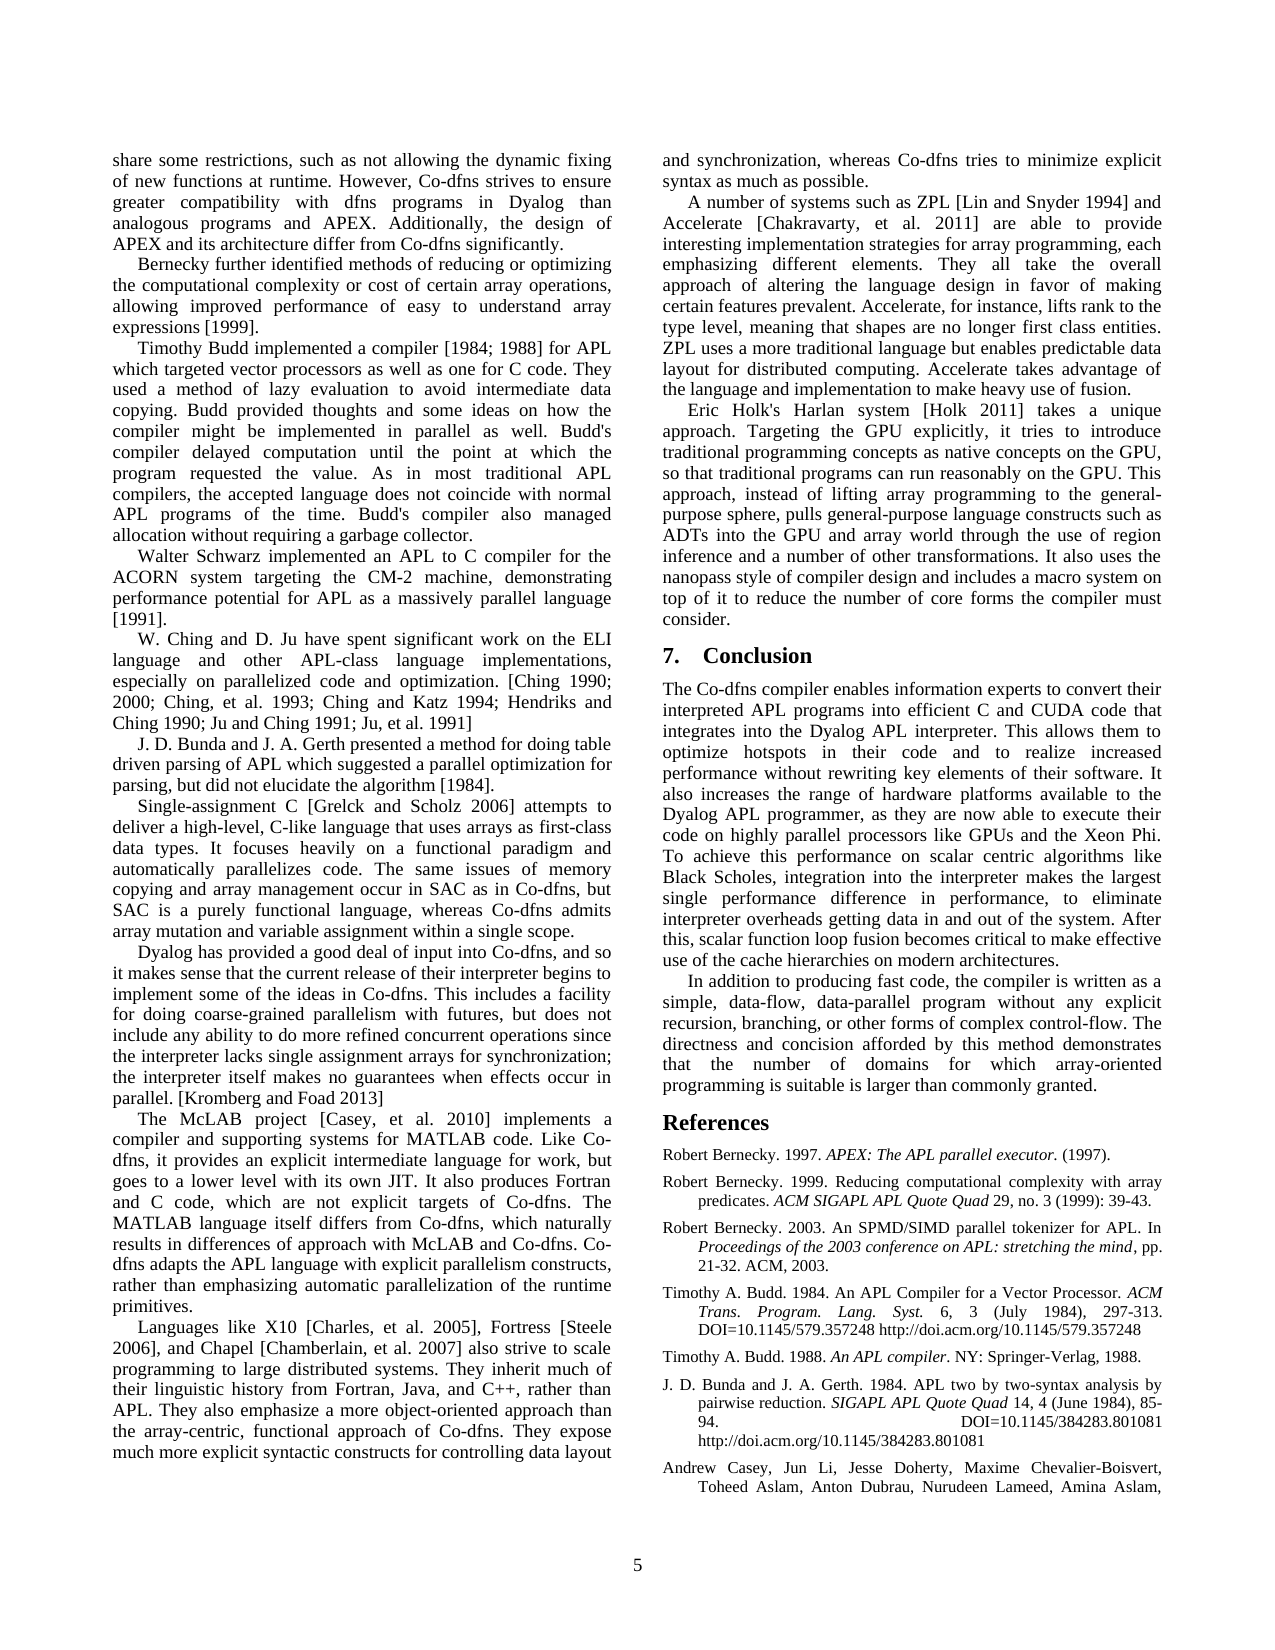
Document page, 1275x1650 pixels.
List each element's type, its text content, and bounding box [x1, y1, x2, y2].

text J. D. Bunda and J. A. Gerth. 1984. APL two by two-syntax analysis by pairwise reduction. SIGAPL APL Quote Quad 14, 4 (June 1984), 85-94. DOI=10.1145/384283.801081 http://doi.acm.org/10.1145/384283.801081 [662, 1375, 1162, 1450]
text Andrew Casey, Jun Li, Jesse Doherty, Maxime Chevalier-Boisvert, Toheed Aslam, Anton Dubrau, Nurudeen Lameed, Amina Aslam, [662, 1458, 1162, 1496]
text and synchronization, whereas Co-dfns tries to minimize explicit syntax as much as possible. [662, 150, 1162, 192]
text J. D. Bunda and J. A. Gerth presented a method for doing table driven parsing of APL which suggested a parallel optimization for parsing, but did not elucidate the algorithm [1984]. [112, 733, 612, 796]
text Eric Holk's Harlan system [Holk 2011] takes a unique approach. Targeting the GPU explicitly, it tries to introduce traditional programming concepts as native concepts on the GPU, so that traditional programs can run reasonably on the GPU. This approach, instead of lifting array programming to the general-purpose sphere, pulls general-purpose language constructs such as ADTs into the GPU and array world through the use of region inference and a number of other transformations. It also uses the nanopass style of compiler design and includes a macro system on top of it to reduce the number of core forms the compiler must consider. [662, 400, 1162, 629]
text A number of systems such as ZPL [Lin and Snyder 1994] and Accelerate [Chakravarty, et al. 2011] are able to provide interesting implementation strategies for array programming, each emphasizing different elements. They all take the overall approach of altering the language design in favor of making certain features prevalent. Accelerate, for instance, lifts rank to the type level, meaning that shapes are no longer first class entities. ZPL uses a more traditional language but enables predictable data layout for distributed computing. Accelerate takes advantage of the language and implementation to make heavy use of fusion. [662, 192, 1162, 400]
text Dyalog has provided a good deal of input into Co-dfns, and so it makes sense that the current release of their interpreter begins to implement some of the ideas in Co-dfns. This includes a facility for doing coarse-grained parallelism with futures, but does not include any ability to do more refined concurrent operations since the interpreter lacks single assignment arrays for synchronization; the interpreter itself makes no guarantees when effects occur in parallel. [Kromberg and Foad 2013] [112, 942, 612, 1108]
text Languages like X10 [Charles, et al. 2005], Fortress [Steele 2006], and Chapel [Chamberlain, et al. 2007] also strive to scale programming to large distributed systems. They inherit much of their linguistic history from Fortran, Java, and C++, rather than APL. They also emphasize a more object-oriented approach than the array-centric, functional approach of Co-dfns. They expose much more explicit syntactic constructs for controlling data layout [112, 1317, 612, 1462]
text W. Ching and D. Ju have spent significant work on the ELI language and other APL-class language implementations, especially on parallelized code and optimization. [Ching 1990; 2000; Ching, et al. 1993; Ching and Katz 1994; Hendriks and Ching 1990; Ju and Ching 1991; Ju, et al. 1991] [112, 629, 612, 733]
text In addition to producing fast code, the compiler is written as a simple, data-flow, data-parallel program without any explicit recursion, branching, or other forms of complex control-flow. The directness and concision afforded by this method demonstrates that the number of domains for which array-oriented programming is suitable is larger than commonly granted. [662, 971, 1162, 1096]
text Timothy Budd implemented a compiler [1984; 1988] for APL which targeted vector processors as well as one for C code. They used a method of lazy evaluation to avoid intermediate data copying. Budd provided thoughts and some ideas on how the compiler might be implemented in parallel as well. Budd's compiler delayed computation until the point at which the program requested the value. As in most traditional APL compilers, the accepted language does not coincide with normal APL programs of the time. Budd's compiler also managed allocation without requiring a garbage collector. [112, 337, 612, 546]
text Bernecky further identified methods of reducing or optimizing the computational complexity or cost of certain array operations, allowing improved performance of easy to understand array expressions [1999]. [112, 254, 612, 337]
text Timothy A. Budd. 1984. An APL Compiler for a Vector Processor. ACM Trans. Program. Lang. Syst. 6, 3 (July 1984), 297-313. DOI=10.1145/579.357248 http://doi.acm.org/10.1145/579.357248 [662, 1283, 1162, 1339]
text share some restrictions, such as not allowing the dynamic fixing of new functions at runtime. However, Co-dfns strives to ensure greater compatibility with dfns programs in Dyalog than analogous programs and APEX. Additionally, the design of APEX and its architecture differ from Co-dfns significantly. [112, 150, 612, 254]
text Timothy A. Budd. 1988. An APL compiler. NY: Springer-Verlag, 1988. [662, 1348, 1162, 1367]
subtitle Conclusion [662, 642, 1162, 669]
text Robert Bernecky. 2003. An SPMD/SIMD parallel tokenizer for APL. In Proceedings of the 2003 conference on APL: stretching the mind, pp. 21-32. ACM, 2003. [662, 1219, 1162, 1275]
text Single-assignment C [Grelck and Scholz 2006] attempts to deliver a high-level, C-like language that uses arrays as first-class data types. It focuses heavily on a functional paradigm and automatically parallelizes code. The same issues of memory copying and array management occur in SAC as in Co-dfns, but SAC is a purely functional language, whereas Co-dfns admits array mutation and variable assignment within a single scope. [112, 796, 612, 942]
text Robert Bernecky. 1997. APEX: The APL parallel executor. (1997). [662, 1146, 1162, 1164]
text Walter Schwarz implemented an APL to C compiler for the ACORN system targeting the CM-2 machine, demonstrating performance potential for APL as a massively parallel language [1991]. [112, 546, 612, 629]
text Robert Bernecky. 1999. Reducing computational complexity with array predicates. ACM SIGAPL APL Quote Quad 29, no. 3 (1999): 39-43. [662, 1173, 1162, 1210]
text The McLAB project [Casey, et al. 2010] implements a compiler and supporting systems for MATLAB code. Like Co-dfns, it provides an explicit intermediate language for work, but goes to a lower level with its own JIT. It also produces Fortran and C code, which are not explicit targets of Co-dfns. The MATLAB language itself differs from Co-dfns, which naturally results in differences of approach with McLAB and Co-dfns. Co-dfns adapts the APL language with explicit parallelism constructs, rather than emphasizing automatic parallelization of the runtime primitives. [112, 1108, 612, 1317]
text The Co-dfns compiler enables information experts to convert their interpreted APL programs into efficient C and CUDA code that integrates into the Dyalog APL interpreter. This allows them to optimize hotspots in their code and to realize increased performance without rewriting key elements of their software. It also increases the range of hardware platforms available to the Dyalog APL programmer, as they are now able to execute their code on highly parallel processors like GPUs and the Xeon Phi. To achieve this performance on scalar centric algorithms like Black Scholes, integration into the interpreter makes the largest single performance difference in performance, to eliminate interpreter overheads getting data in and out of the system. After this, scalar function loop fusion becomes critical to make effective use of the cache hierarchies on modern architectures. [662, 679, 1162, 971]
